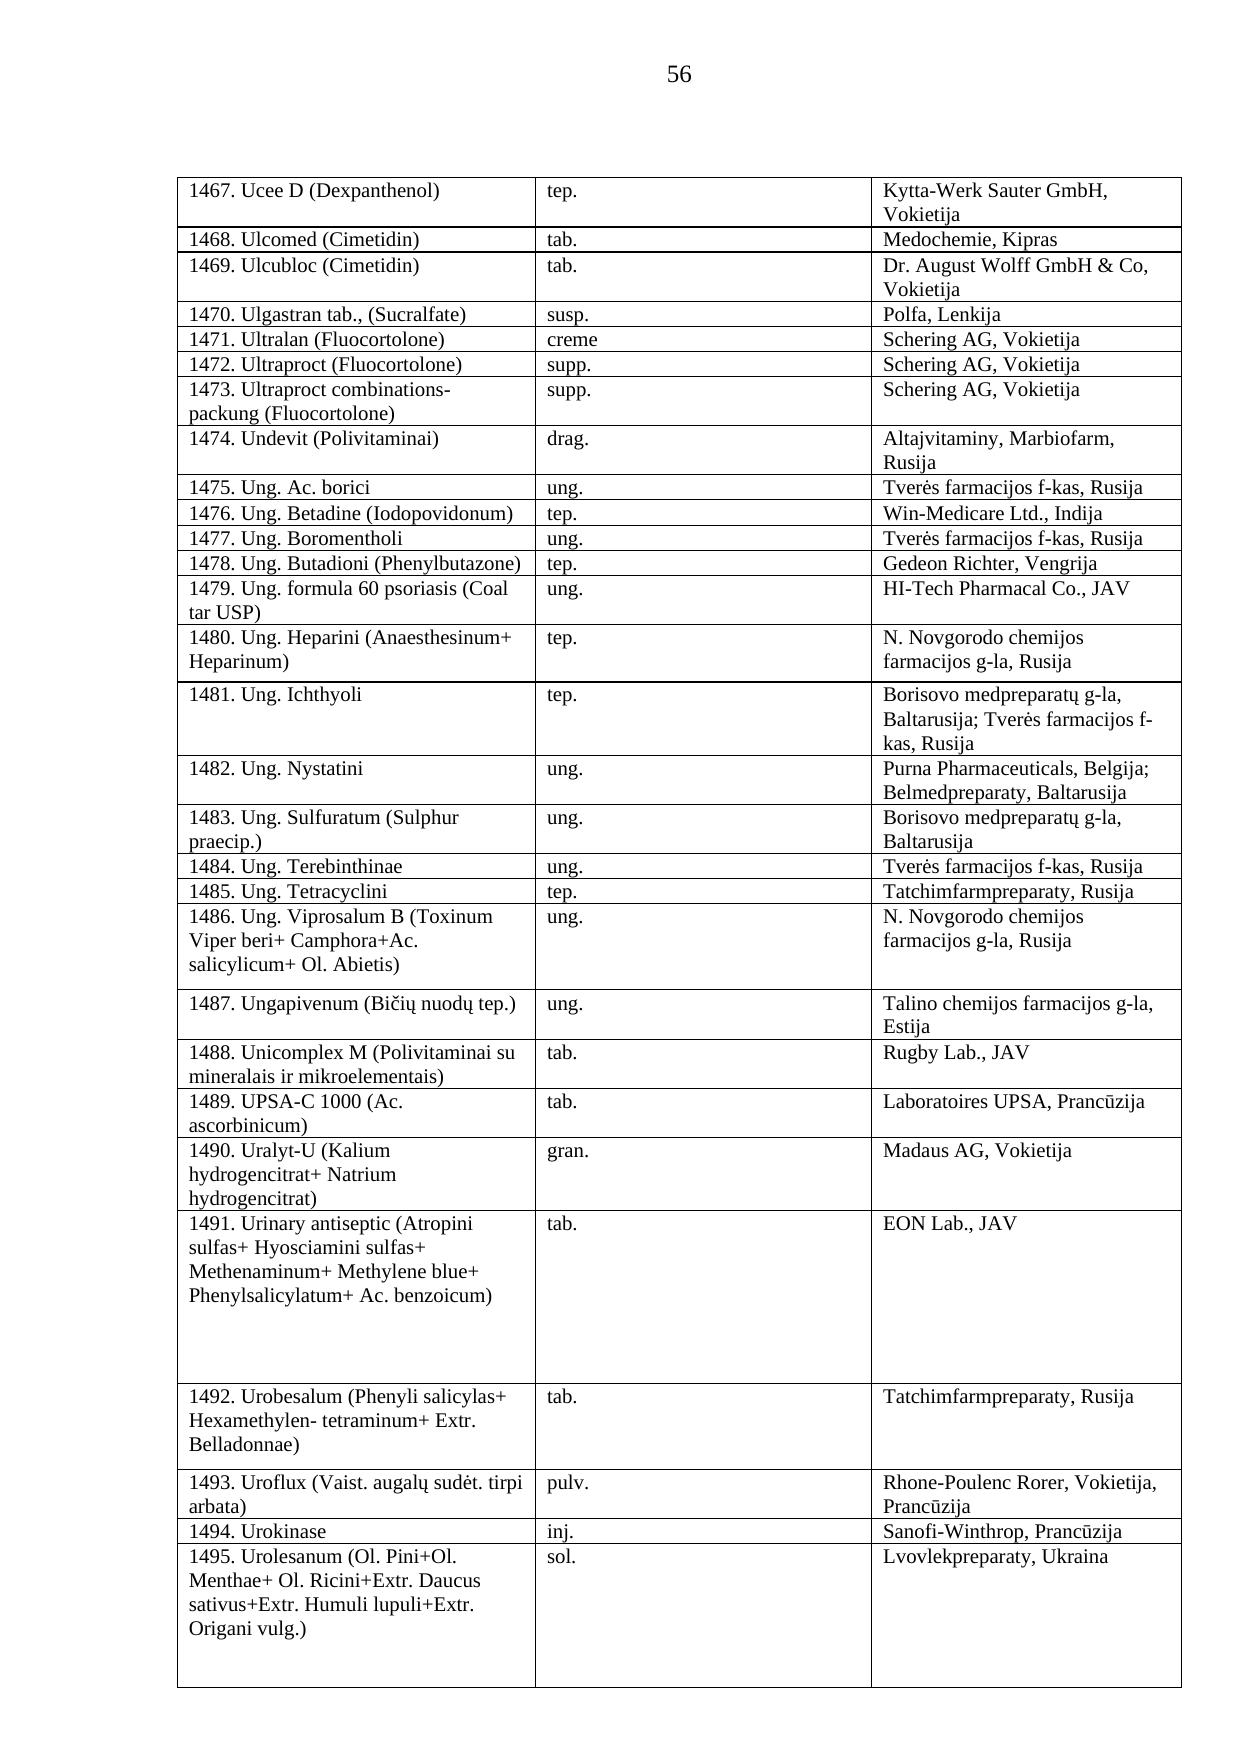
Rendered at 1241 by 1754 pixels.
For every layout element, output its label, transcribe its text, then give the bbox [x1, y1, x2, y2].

table_cell 1477. Ung. Boromentholi [178, 526, 535, 549]
table_cell tep. [536, 178, 871, 226]
table_cell Medochemie, Kipras [872, 228, 1181, 251]
table_cell 1474. Undevit (Polivitaminai) [178, 426, 535, 474]
table_cell Talino chemijos farmacijos g-la, Estija [872, 990, 1181, 1038]
table_cell Gedeon Richter, Vengrija [872, 551, 1181, 575]
table_cell 1481. Ung. Ichthyoli [178, 683, 535, 754]
table_cell 1469. Ulcubloc (Cimetidin) [178, 253, 535, 301]
table_cell 1467. Ucee D (Dexpanthenol) [178, 178, 535, 226]
table_cell 1488. Unicomplex M (Polivitaminai su mineralais ir mikroelementais) [178, 1040, 535, 1088]
table_cell ung. [536, 526, 871, 549]
table_cell N. Novgorodo chemijos farmacijos g-la, Rusija [872, 904, 1181, 989]
table_cell 1470. Ulgastran tab., (Sucralfate) [178, 302, 535, 326]
table_cell supp. [536, 352, 871, 376]
table_cell ung. [536, 475, 871, 499]
table_cell 1476. Ung. Betadine (Iodopovidonum) [178, 500, 535, 524]
table_cell 1491. Urinary antiseptic (Atropini sulfas+ Hyosciamini sulfas+ Methenaminum+ Methylene blue+ Phenylsalicylatum+ Ac. benzoicum) [178, 1211, 535, 1383]
table_cell 1485. Ung. Tetracyclini [178, 879, 535, 903]
table_cell 1472. Ultraproct (Fluocortolone) [178, 352, 535, 376]
table_cell 1468. Ulcomed (Cimetidin) [178, 228, 535, 251]
table_cell supp. [536, 377, 871, 425]
table_cell tab. [536, 1089, 871, 1137]
table_cell 1487. Ungapivenum (Bičių nuodų tep.) [178, 990, 535, 1038]
table_cell Polfa, Lenkija [872, 302, 1181, 326]
table_cell Borisovo medpreparatų g-la, Baltarusija; Tverės farmacijos f-kas, Rusija [872, 683, 1181, 754]
table_cell Dr. August Wolff GmbH & Co, Vokietija [872, 253, 1181, 301]
table_cell tep. [536, 500, 871, 524]
table_cell Sanofi-Winthrop, Prancūzija [872, 1519, 1181, 1543]
table_cell Schering AG, Vokietija [872, 377, 1181, 425]
table_cell tep. [536, 551, 871, 575]
table_cell 1490. Uralyt-U (Kalium hydrogencitrat+ Natrium hydrogencitrat) [178, 1138, 535, 1210]
table_cell HI-Tech Pharmacal Co., JAV [872, 576, 1181, 624]
table_cell Tverės farmacijos f-kas, Rusija [872, 475, 1181, 499]
table_cell ung. [536, 854, 871, 878]
table_cell tab. [536, 228, 871, 251]
table_cell tep. [536, 879, 871, 903]
table_cell 1475. Ung. Ac. borici [178, 475, 535, 499]
table_cell 1482. Ung. Nystatini [178, 756, 535, 804]
table_cell Tatchimfarmpreparaty, Rusija [872, 1384, 1181, 1469]
table_cell 1480. Ung. Heparini (Anaesthesinum+ Heparinum) [178, 625, 535, 681]
table_cell sol. [536, 1544, 871, 1687]
table_cell Madaus AG, Vokietija [872, 1138, 1181, 1210]
table_cell tep. [536, 625, 871, 681]
table_cell 1486. Ung. Viprosalum B (Toxinum Viper beri+ Camphora+Ac. salicylicum+ Ol. Abietis) [178, 904, 535, 989]
table_cell Laboratoires UPSA, Prancūzija [872, 1089, 1181, 1137]
table_cell ung. [536, 990, 871, 1038]
table_cell Kytta-Werk Sauter GmbH, Vokietija [872, 178, 1181, 226]
table_cell Rugby Lab., JAV [872, 1040, 1181, 1088]
table_cell Lvovlekpreparaty, Ukraina [872, 1544, 1181, 1687]
table_cell inj. [536, 1519, 871, 1543]
table_cell Tverės farmacijos f-kas, Rusija [872, 526, 1181, 549]
table_cell gran. [536, 1138, 871, 1210]
table_cell Schering AG, Vokietija [872, 327, 1181, 351]
table_cell Purna Pharmaceuticals, Belgija; Belmedpreparaty, Baltarusija [872, 756, 1181, 804]
table_cell ung. [536, 576, 871, 624]
table_cell tab. [536, 1384, 871, 1469]
table_cell drag. [536, 426, 871, 474]
table_cell 1479. Ung. formula 60 psoriasis (Coal tar USP) [178, 576, 535, 624]
table_cell Rhone-Poulenc Rorer, Vokietija, Prancūzija [872, 1470, 1181, 1518]
table_cell ung. [536, 904, 871, 989]
table_cell ung. [536, 756, 871, 804]
table_cell 1473. Ultraproct combinations- packung (Fluocortolone) [178, 377, 535, 425]
table_cell 1478. Ung. Butadioni (Phenylbutazone) [178, 551, 535, 575]
table_cell 1495. Urolesanum (Ol. Pini+Ol. Menthae+ Ol. Ricini+Extr. Daucus sativus+Extr. Humuli lupuli+Extr. Origani vulg.) [178, 1544, 535, 1687]
table_cell ung. [536, 805, 871, 853]
table_cell tab. [536, 1040, 871, 1088]
table_cell Altajvitaminy, Marbiofarm, Rusija [872, 426, 1181, 474]
table_cell creme [536, 327, 871, 351]
table_cell tep. [536, 683, 871, 754]
table_cell 1471. Ultralan (Fluocortolone) [178, 327, 535, 351]
table_cell N. Novgorodo chemijos farmacijos g-la, Rusija [872, 625, 1181, 681]
table_cell 1484. Ung. Terebinthinae [178, 854, 535, 878]
table_cell Win-Medicare Ltd., Indija [872, 500, 1181, 524]
table_cell Tatchimfarmpreparaty, Rusija [872, 879, 1181, 903]
table_cell 1483. Ung. Sulfuratum (Sulphur praecip.) [178, 805, 535, 853]
table_cell 1489. UPSA-C 1000 (Ac. ascorbinicum) [178, 1089, 535, 1137]
table_cell Tverės farmacijos f-kas, Rusija [872, 854, 1181, 878]
table_cell tab. [536, 1211, 871, 1383]
table_cell susp. [536, 302, 871, 326]
table_cell tab. [536, 253, 871, 301]
table_cell 1492. Urobesalum (Phenyli salicylas+ Hexamethylen- tetraminum+ Extr. Belladonnae) [178, 1384, 535, 1469]
table_cell pulv. [536, 1470, 871, 1518]
table_cell 1493. Uroflux (Vaist. augalų sudėt. tirpi arbata) [178, 1470, 535, 1518]
table_cell EON Lab., JAV [872, 1211, 1181, 1383]
table_cell 1494. Urokinase [178, 1519, 535, 1543]
table_cell Schering AG, Vokietija [872, 352, 1181, 376]
table_cell Borisovo medpreparatų g-la, Baltarusija [872, 805, 1181, 853]
